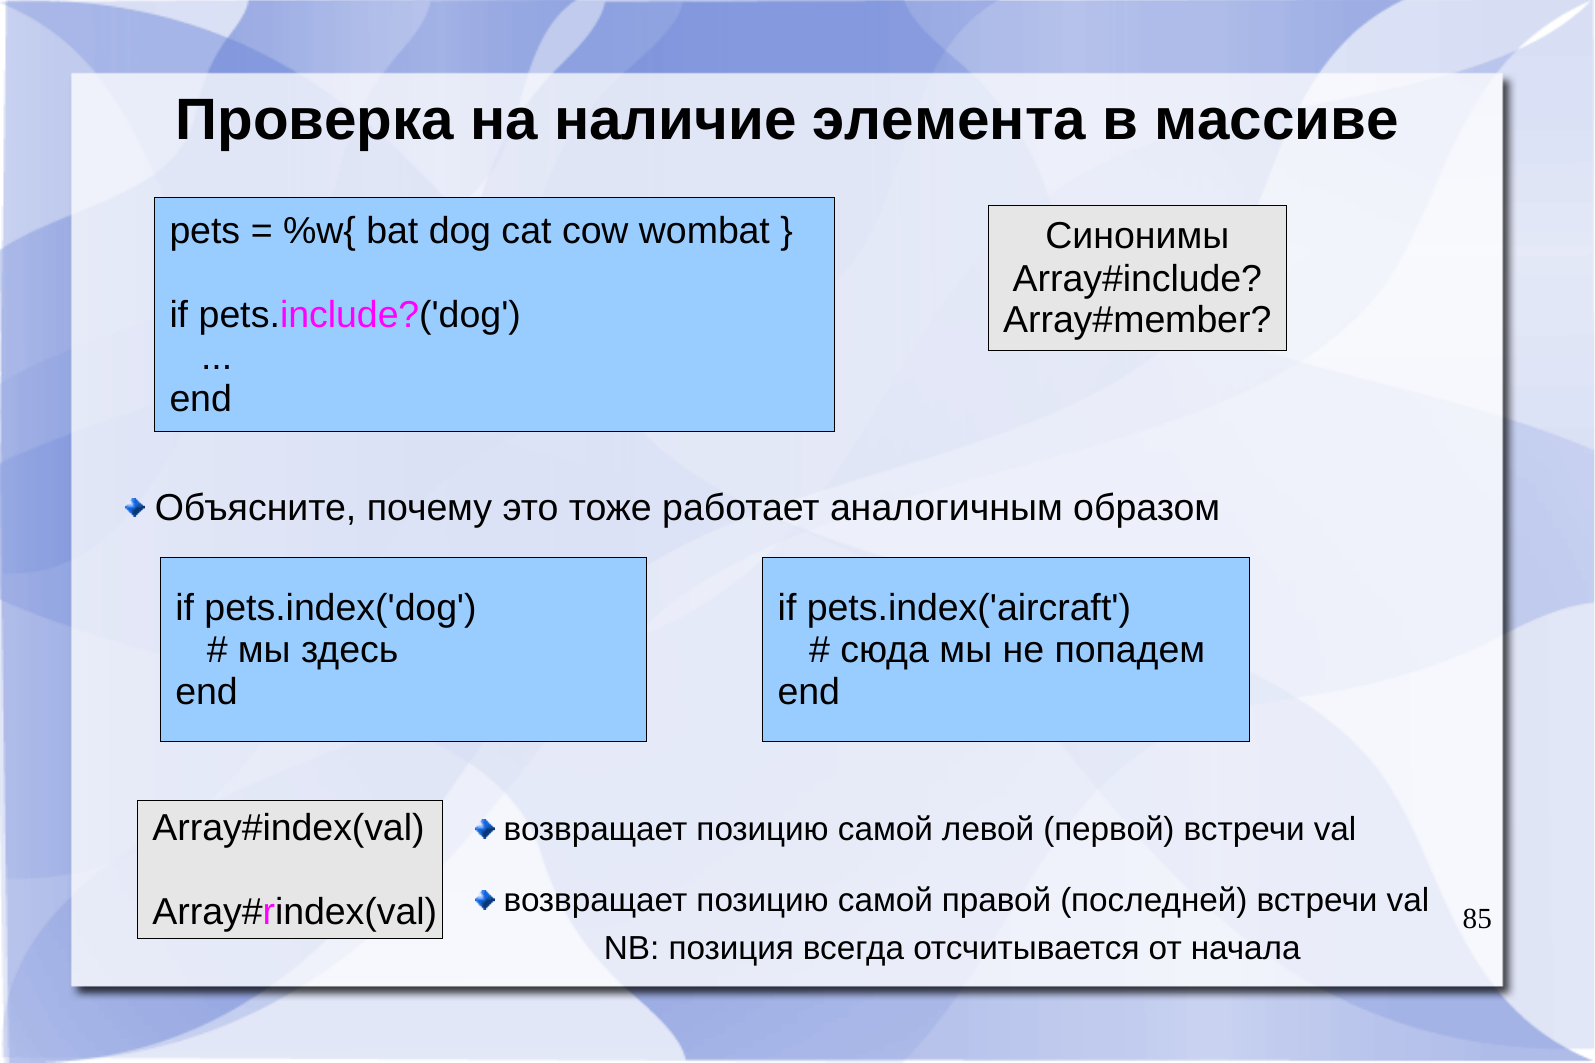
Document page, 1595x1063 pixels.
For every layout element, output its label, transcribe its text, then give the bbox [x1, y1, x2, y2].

text_box возвращает позицию самой правой (последней) встречи val [461, 874, 1494, 927]
text_box if pets.index('dog') # мы здесь end [160, 557, 647, 742]
text_box Array#index(val) Array#rindex(val) [137, 800, 443, 939]
text_box NB: позиция всегда отсчитывается от начала [589, 922, 1318, 975]
title Проверка на наличие элемента в массиве [75, 75, 1501, 164]
text_box if pets.index('aircraft') # сюда мы не попадем end [762, 557, 1250, 742]
text_box Синонимы Array#include? Array#member? [988, 205, 1287, 351]
text_box возвращает позицию самой левой (первой) встречи val [461, 803, 1454, 856]
text_box pets = %w{ bat dog cat cow wombat } if pets.include?('dog') ... end [154, 197, 835, 432]
text_box Объясните, почему это тоже работает аналогичным образом [110, 479, 1236, 537]
picture [0, 0, 1595, 1063]
